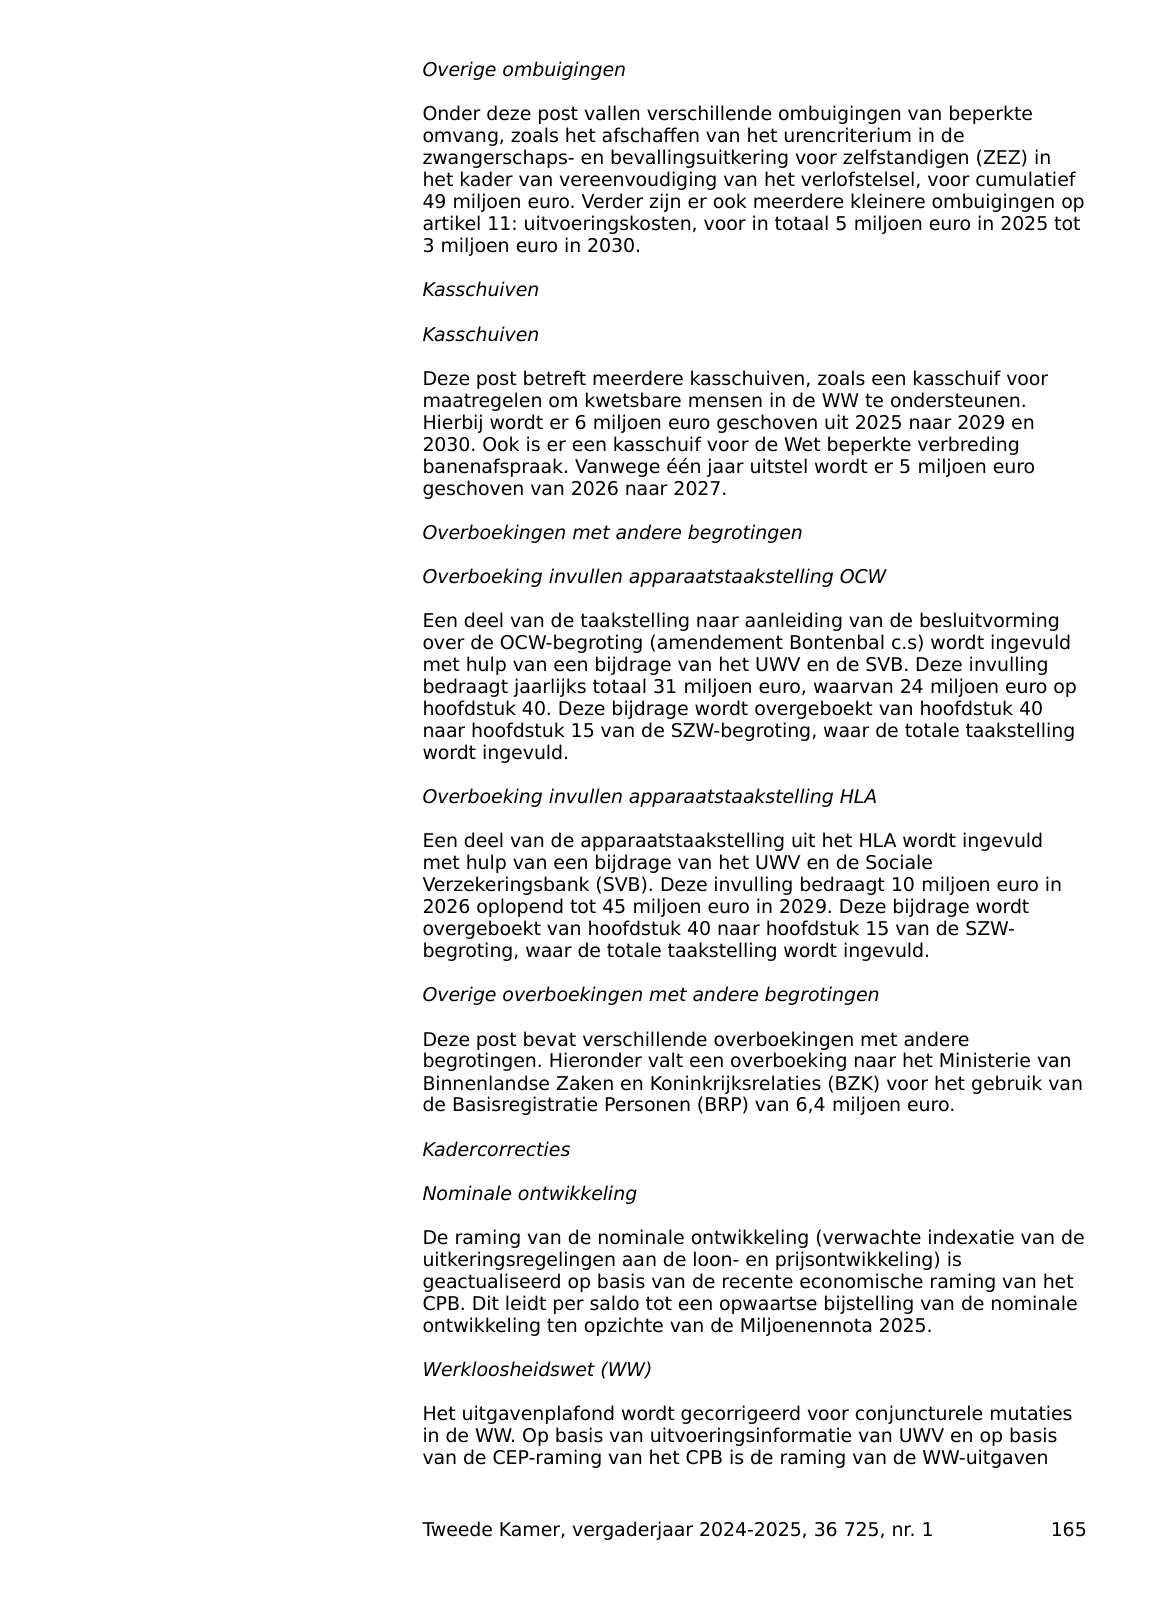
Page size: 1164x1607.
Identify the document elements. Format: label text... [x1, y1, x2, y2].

subtitle Overboeking invullen apparaatstaakstelling OCW [422, 566, 1087, 588]
subtitle Kasschuiven [422, 279, 1087, 301]
text Deze post bevat verschillende overboekingen met andere begrotingen. Hieronder valt een overboeking naar het Ministerie van Binnenlandse Zaken en Koninkrijksrelaties (BZK) voor het gebruik van de Basisregistratie Personen (BRP) van 6,4 miljoen euro. [422, 1028, 1087, 1116]
text De raming van de nominale ontwikkeling (verwachte indexatie van de uitkeringsregelingen aan de loon- en prĳsontwikkeling) is geactualiseerd op basis van de recente economische raming van het CPB. Dit leidt per saldo tot een opwaartse bĳstelling van de nominale ontwikkeling ten opzichte van de Miljoenennota 2025. [422, 1227, 1087, 1337]
subtitle Nominale ontwikkeling [422, 1183, 1087, 1205]
subtitle Overboekingen met andere begrotingen [422, 522, 1087, 544]
subtitle Kadercorrecties [422, 1138, 1087, 1161]
subtitle Overboeking invullen apparaatstaakstelling HLA [422, 786, 1087, 808]
subtitle Kasschuiven [422, 323, 1087, 345]
text Onder deze post vallen verschillende ombuigingen van beperkte omvang, zoals het afschaffen van het urencriterium in de zwangerschaps- en bevallingsuitkering voor zelfstandigen (ZEZ) in het kader van vereenvoudiging van het verlofstelsel, voor cumulatief 49 miljoen euro. Verder zijn er ook meerdere kleinere ombuigingen op artikel 11: uitvoeringskosten, voor in totaal 5 miljoen euro in 2025 tot 3 miljoen euro in 2030. [422, 103, 1087, 257]
subtitle Overige ombuigingen [422, 59, 1087, 81]
subtitle Overige overboekingen met andere begrotingen [422, 984, 1087, 1006]
text Een deel van de apparaatstaakstelling uit het HLA wordt ingevuld met hulp van een bijdrage van het UWV en de Sociale Verzekeringsbank (SVB). Deze invulling bedraagt 10 miljoen euro in 2026 oplopend tot 45 miljoen euro in 2029. Deze bijdrage wordt overgeboekt van hoofdstuk 40 naar hoofdstuk 15 van de SZW-begroting, waar de totale taakstelling wordt ingevuld. [422, 830, 1087, 962]
text Deze post betreft meerdere kasschuiven, zoals een kasschuif voor maatregelen om kwetsbare mensen in de WW te ondersteunen. Hierbij wordt er 6 miljoen euro geschoven uit 2025 naar 2029 en 2030. Ook is er een kasschuif voor de Wet beperkte verbreding banenafspraak. Vanwege één jaar uitstel wordt er 5 miljoen euro geschoven van 2026 naar 2027. [422, 368, 1087, 499]
text Het uitgavenplafond wordt gecorrigeerd voor conjuncturele mutaties in de WW. Op basis van uitvoeringsinformatie van UWV en op basis van de CEP-raming van het CPB is de raming van de WW-uitgaven [422, 1403, 1087, 1469]
subtitle Werkloosheidswet (WW) [422, 1359, 1087, 1381]
text Een deel van de taakstelling naar aanleiding van de besluitvorming over de OCW-begroting (amendement Bontenbal c.s) wordt ingevuld met hulp van een bijdrage van het UWV en de SVB. Deze invulling bedraagt jaarlijks totaal 31 miljoen euro, waarvan 24 miljoen euro op hoofdstuk 40. Deze bijdrage wordt overgeboekt van hoofdstuk 40 naar hoofdstuk 15 van de SZW-begroting, waar de totale taakstelling wordt ingevuld. [422, 610, 1087, 764]
